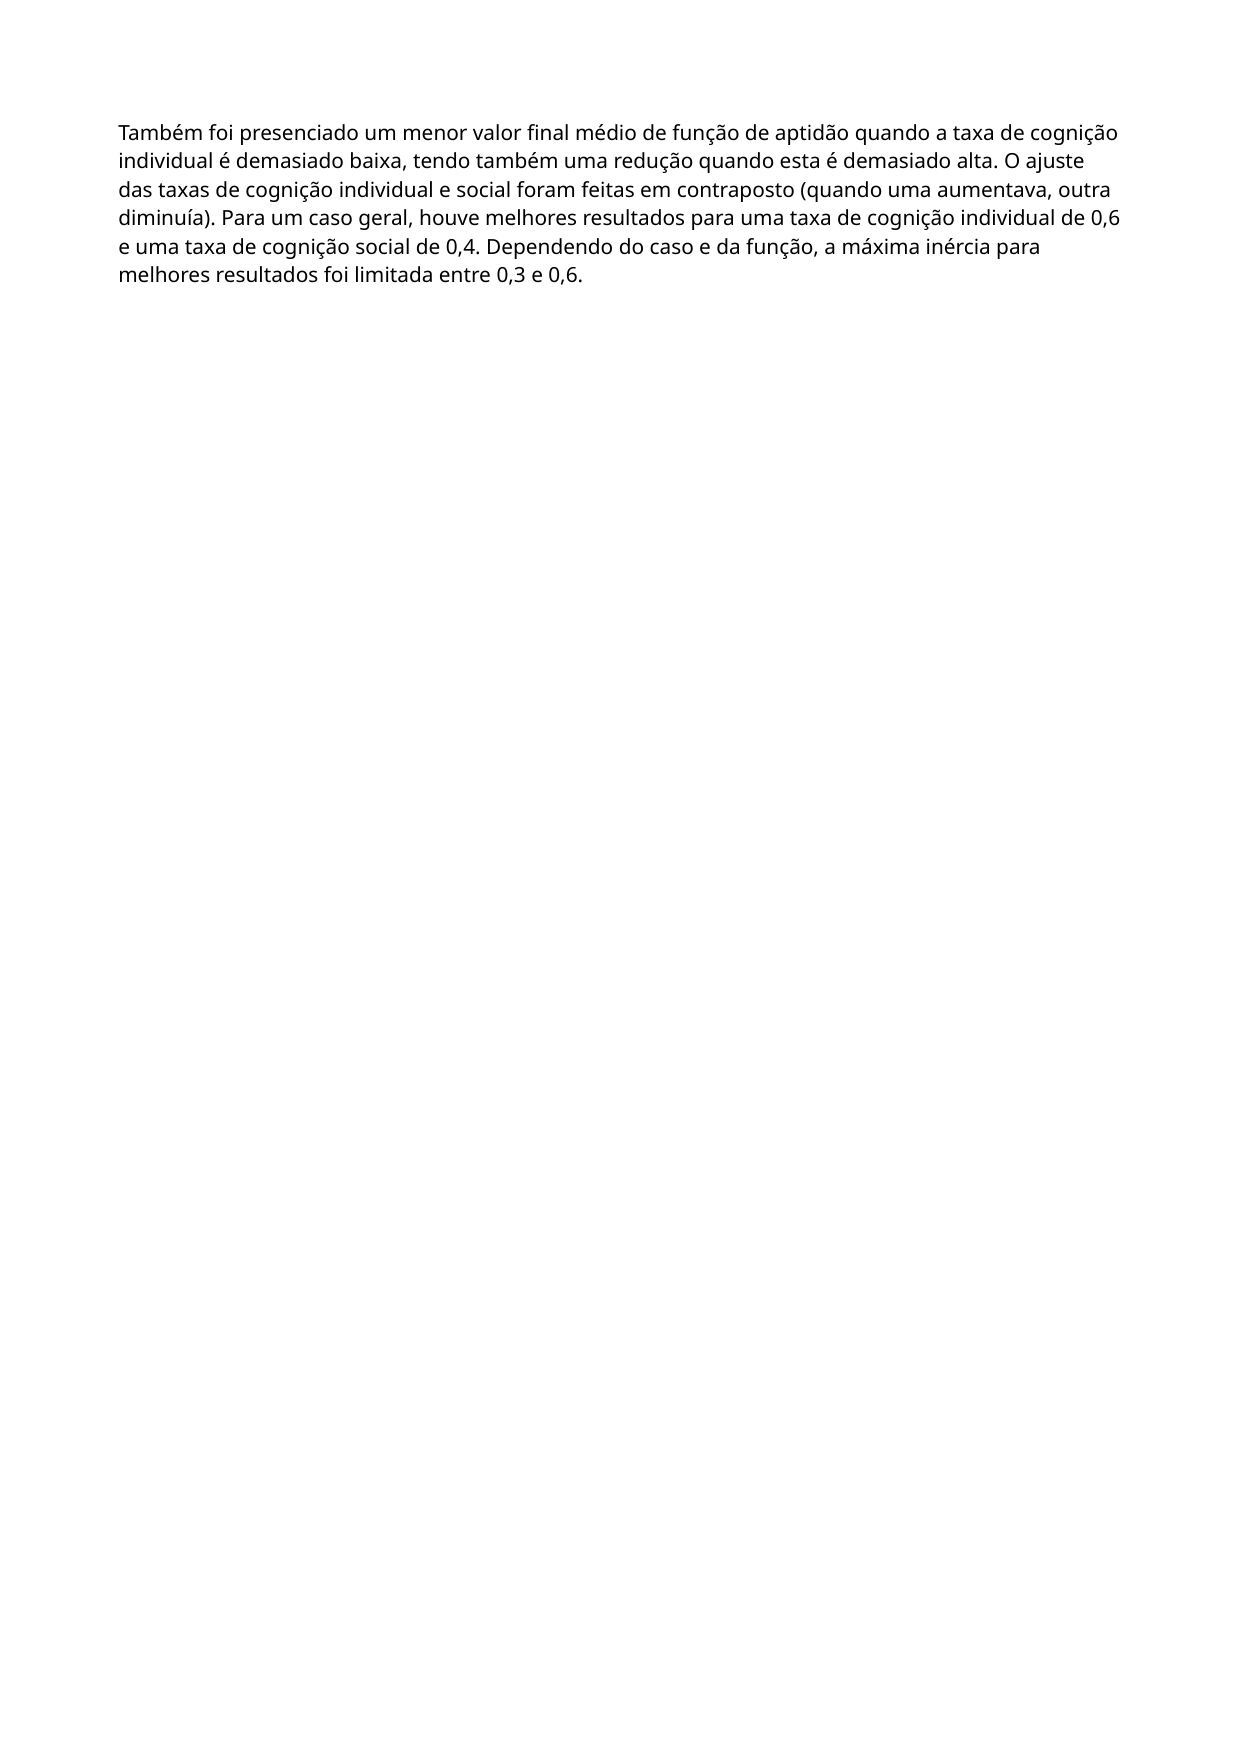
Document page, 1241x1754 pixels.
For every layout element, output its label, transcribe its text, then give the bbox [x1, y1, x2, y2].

text Também foi presenciado um menor valor final médio de função de aptidão quando a taxa de cognição individual é demasiado baixa, tendo também uma redução quando esta é demasiado alta. O ajuste das taxas de cognição individual e social foram feitas em contraposto (quando uma aumentava, outra diminuía). Para um caso geral, houve melhores resultados para uma taxa de cognição individual de 0,6 e uma taxa de cognição social de 0,4. Dependendo do caso e da função, a máxima inércia para melhores resultados foi limitada entre 0,3 e 0,6. [118, 118, 1122, 289]
